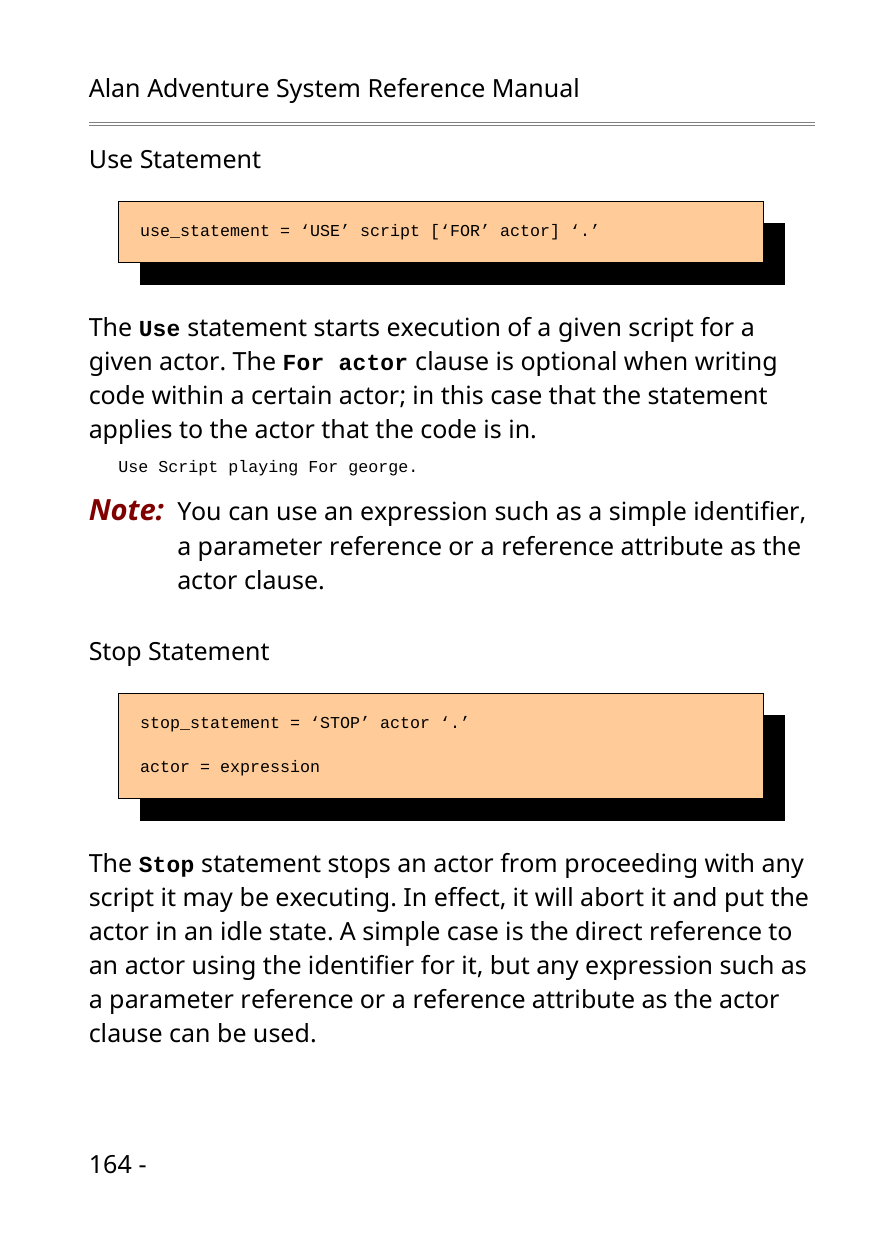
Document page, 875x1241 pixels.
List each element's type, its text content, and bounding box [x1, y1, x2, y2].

subtitle Use Statement [88, 142, 815, 176]
text stop_statement = ‘STOP’ actor ‘.’ [119, 694, 763, 733]
text The Use statement starts execution of a given script for a given actor. The For actor clause is optional when writing code within a certain actor; in this case that the statement applies to the actor that the code is in. [88, 310, 815, 446]
text actor = expression [119, 737, 763, 798]
text Use Script playing For george. [118, 458, 815, 477]
list You can use an expression such as a simple identifier, a parameter reference or a reference attribute as the actor clause. [88, 489, 815, 597]
subtitle Stop Statement [88, 634, 815, 668]
text use_statement = ‘USE’ script [‘FOR’ actor] ‘.’ [119, 202, 763, 262]
text The Stop statement stops an actor from proceeding with any script it may be executing. In effect, it will abort it and put the actor in an idle state. A simple case is the direct reference to an actor using the identifier for it, but any expression such as a parameter reference or a reference attribute as the actor clause can be used. [88, 846, 815, 1049]
